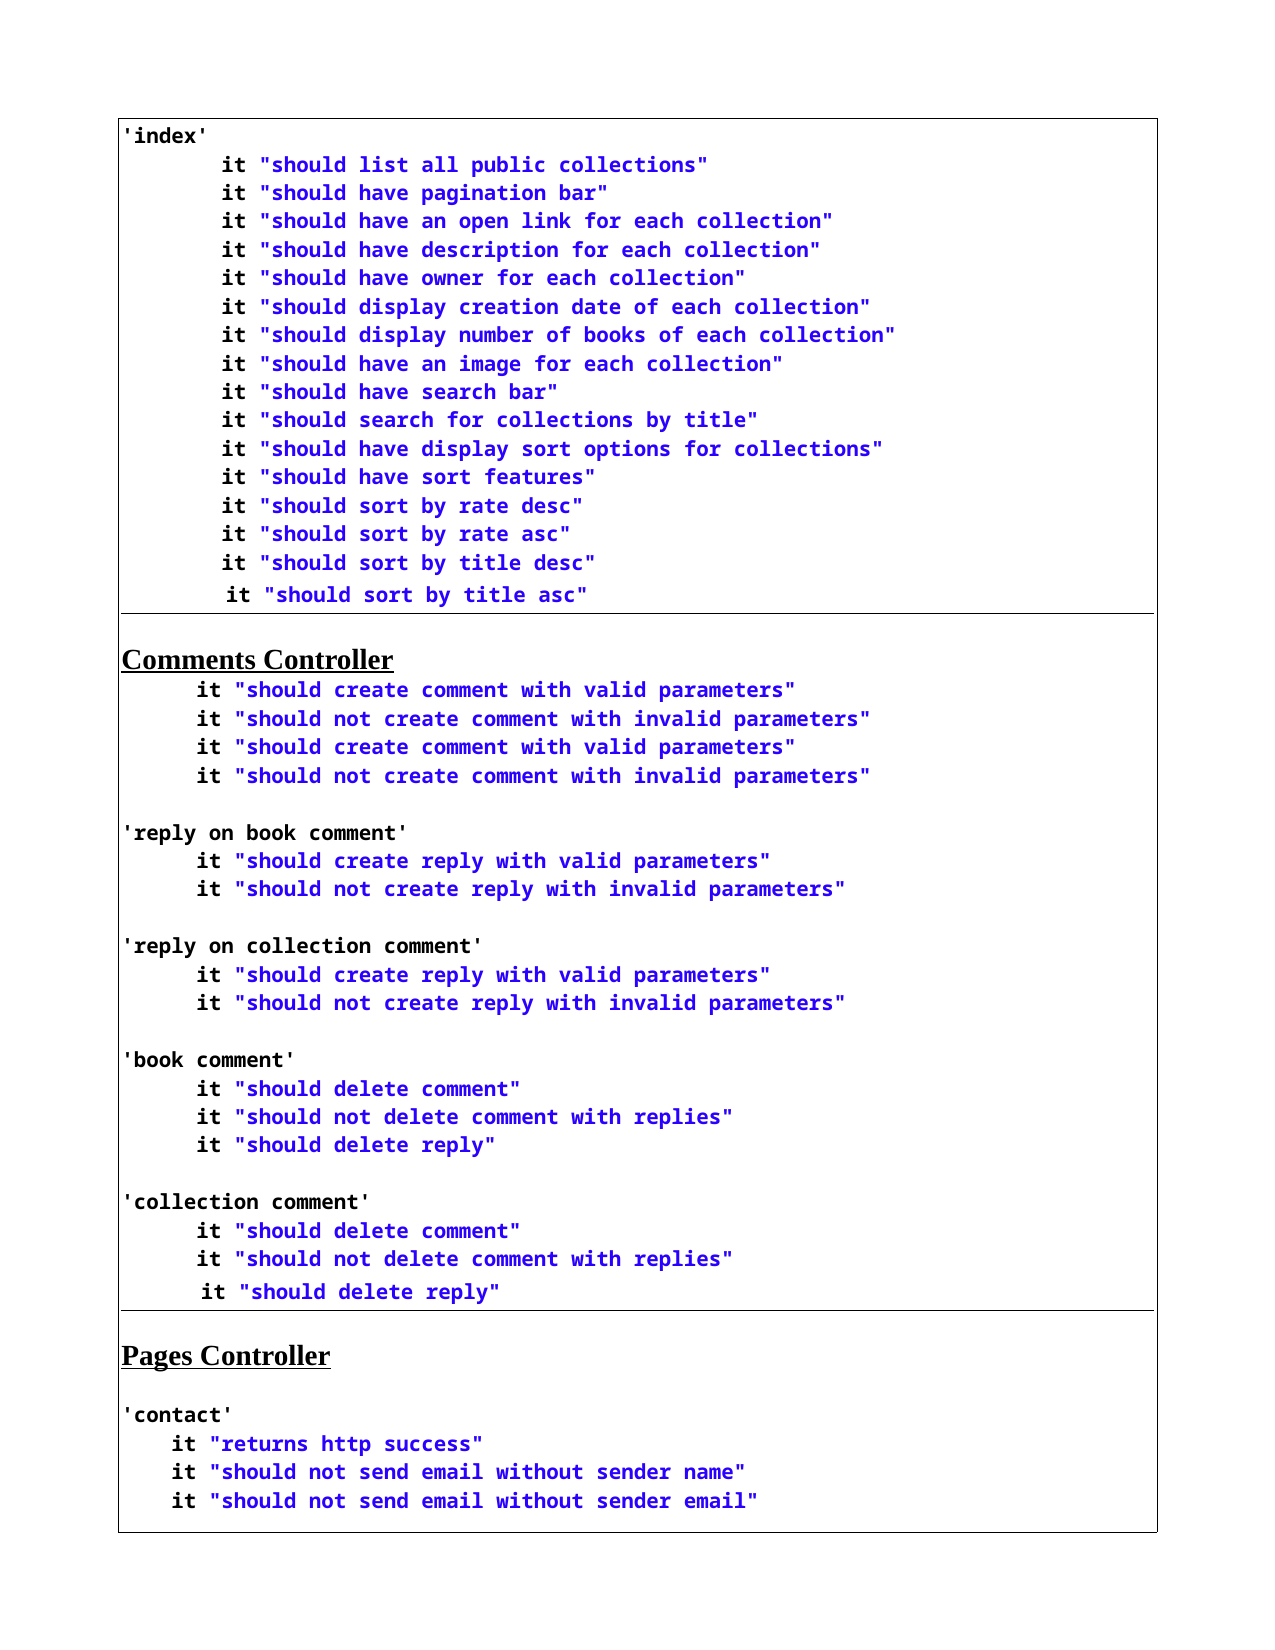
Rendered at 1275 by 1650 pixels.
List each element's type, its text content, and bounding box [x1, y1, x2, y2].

text it "should not delete comment with replies" [121, 1244, 1154, 1273]
text it "should create reply with valid parameters" [121, 846, 1154, 874]
text it "should display number of books of each collection" [121, 320, 1154, 349]
text it "should have sort features" [121, 462, 1154, 491]
text it "should display creation date of each collection" [121, 292, 1154, 320]
text it "returns http success" [121, 1429, 1154, 1457]
text it "should create comment with valid parameters" [121, 676, 1154, 704]
text 'reply on collection comment' [121, 931, 1154, 960]
text it "should not send email without sender email" [121, 1486, 1154, 1514]
text it "should have description for each collection" [121, 235, 1154, 263]
text it "should have pagination bar" [121, 178, 1154, 207]
text 'reply on book comment' [121, 818, 1154, 846]
text Comments Controller [121, 642, 1154, 676]
text it "should sort by title desc" [121, 548, 1154, 576]
text it "should sort by rate desc" [121, 491, 1154, 519]
text it "should not send email without sender name" [121, 1457, 1154, 1486]
text it "should have an image for each collection" [121, 349, 1154, 377]
text it "should have owner for each collection" [121, 263, 1154, 292]
text it "should delete comment" [121, 1216, 1154, 1244]
text it "should create comment with valid parameters" [121, 732, 1154, 761]
text 'book comment' [121, 1045, 1154, 1074]
text 'index' [121, 121, 1154, 150]
text it "should not create comment with invalid parameters" [121, 704, 1154, 732]
text it "should not create reply with invalid parameters" [121, 874, 1154, 903]
text it "should have search bar" [121, 377, 1154, 406]
text 'contact' [121, 1400, 1154, 1429]
text 'collection comment' [121, 1187, 1154, 1216]
text it "should create reply with valid parameters" [121, 960, 1154, 988]
text it "should sort by rate asc" [121, 519, 1154, 548]
text it "should not create comment with invalid parameters" [121, 761, 1154, 789]
text it "should have display sort options for collections" [121, 434, 1154, 462]
text it "should list all public collections" [121, 150, 1154, 178]
text it "should search for collections by title" [121, 406, 1154, 434]
text it "should delete comment" [121, 1074, 1154, 1102]
text it "should sort by title asc" [121, 576, 1154, 613]
text it "should have an open link for each collection" [121, 207, 1154, 235]
text Pages Controller [121, 1338, 1154, 1372]
text it "should not create reply with invalid parameters" [121, 988, 1154, 1017]
text it "should not delete comment with replies" [121, 1102, 1154, 1131]
text it "should delete reply" [121, 1131, 1154, 1159]
text it "should delete reply" [121, 1273, 1154, 1310]
